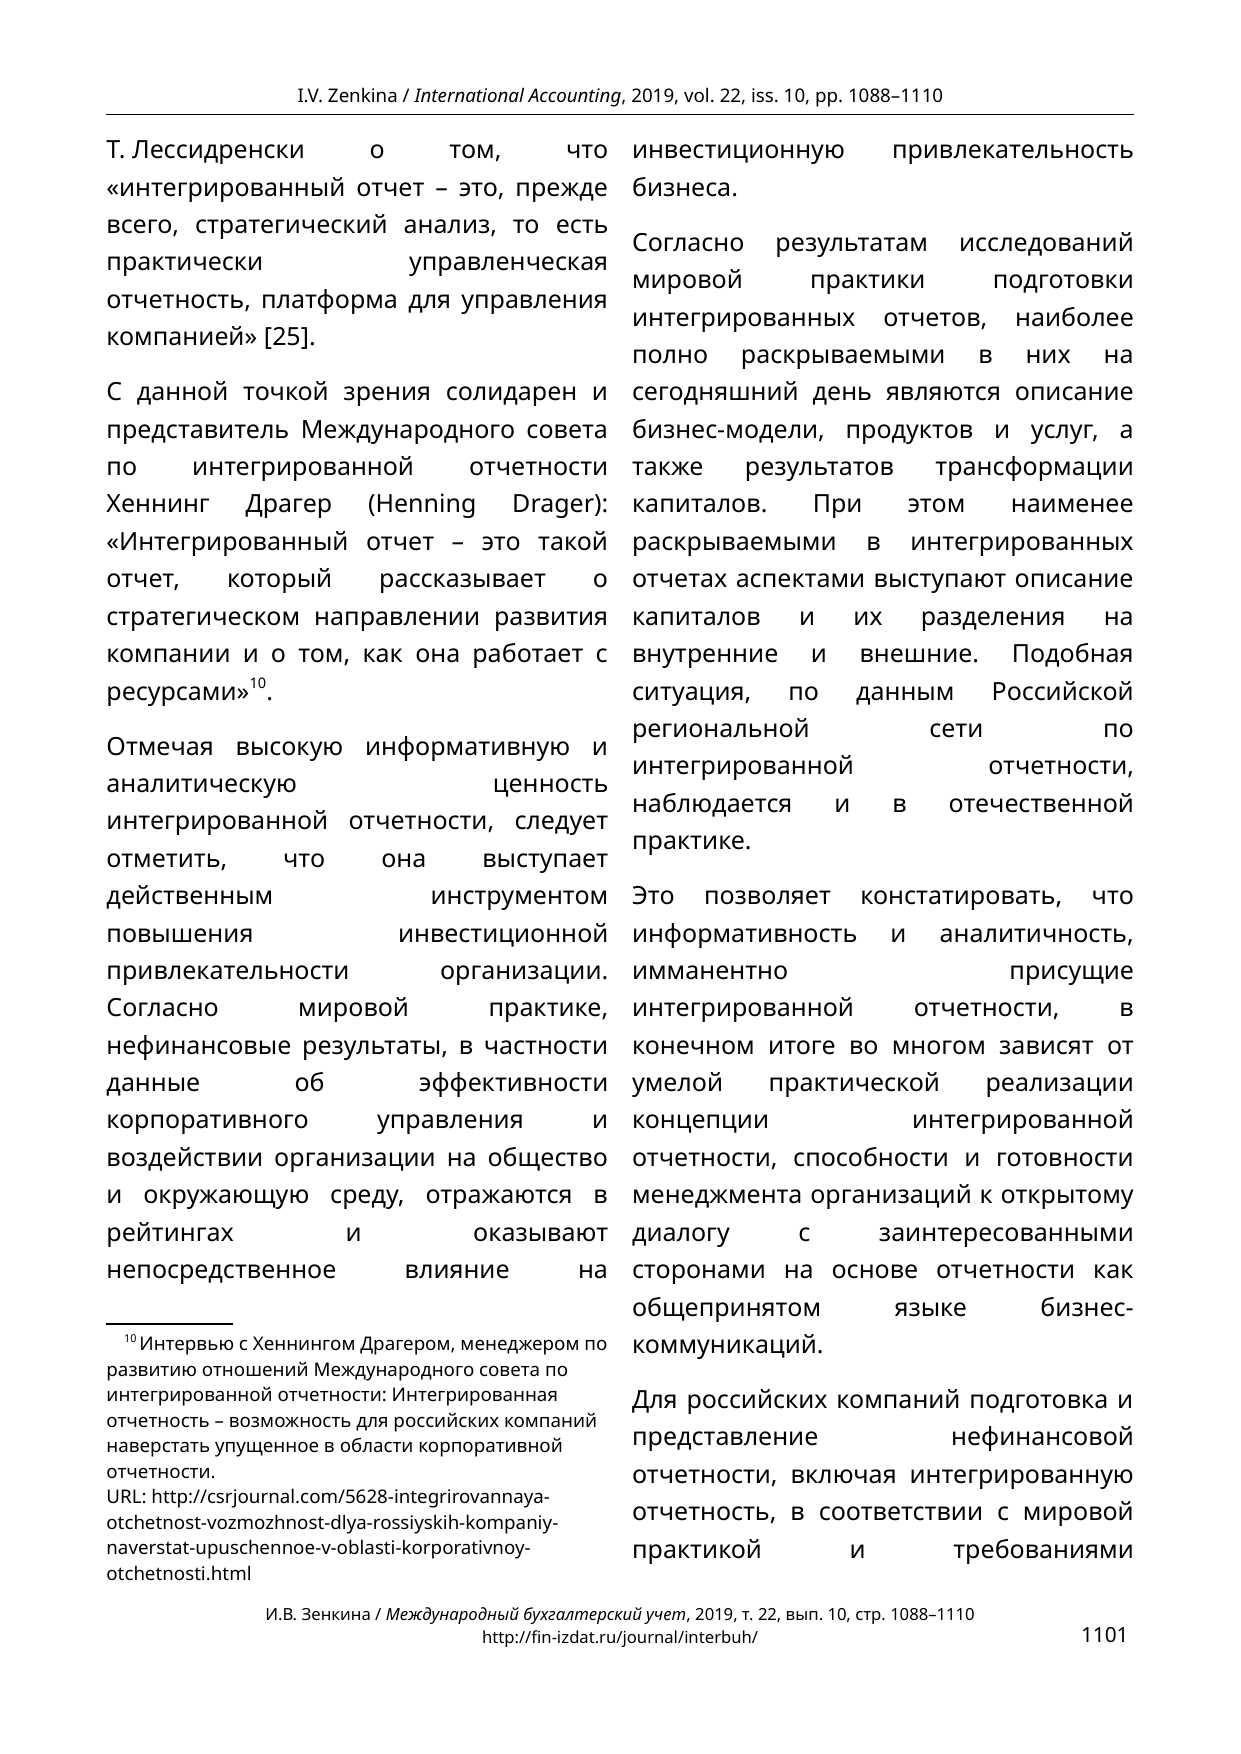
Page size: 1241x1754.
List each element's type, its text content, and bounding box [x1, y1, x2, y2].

text Интервью с Хеннингом Драгером, менеджером по развитию отношений Международного совета по интегрированной отчетности: Интегрированная отчетность – возможность для российских компаний наверстать упущенное в области корпоративной отчетности. URL: http://csrjournal.com/5628-integrirovannaya-otchetnost-vozmozhnost-dlya-rossiyskih-kompaniy-naverstat-upuschennoe-v-oblasti-korporativnoy-otchetnosti.html [106, 1330, 608, 1586]
text Т. Лессидренски о том, что «интегрированный отчет – это, прежде всего, стратегический анализ, то есть практически управленческая отчетность, платформа для управления компанией» [25]. [106, 132, 608, 353]
text Для российских компаний подготовка и представление нефинансовой отчетности, включая интегрированную отчетность, в соответствии с мировой практикой и требованиями [632, 1382, 1134, 1565]
text Согласно результатам исследований мировой практики подготовки интегрированных отчетов, наиболее полно раскрываемыми в них на сегодняшний день являются описание бизнес-модели, продуктов и услуг, а также результатов трансформации капиталов. При этом наименее раскрываемыми в интегрированных отчетах аспектами выступают описание капиталов и их разделения на внутренние и внешние. Подобная ситуация, по данным Российской региональной сети по интегрированной отчетности, наблюдается и в отечественной практике. [632, 224, 1134, 857]
text инвестиционную привлекательность бизнеса. [632, 132, 1134, 203]
text Это позволяет констатировать, что информативность и аналитичность, имманентно присущие интегрированной отчетности, в конечном итоге во многом зависят от умелой практической реализации концепции интегрированной отчетности, способности и готовности менеджмента организаций к открытому диалогу с заинтересованными сторонами на основе отчетности как общепринятом языке бизнес-коммуникаций. [632, 878, 1134, 1361]
text Отмечая высокую информативную и аналитическую ценность интегрированной отчетности, следует отметить, что она выступает действенным инструментом повышения инвестиционной привлекательности организации. Согласно мировой практике, нефинансовые результаты, в частности данные об эффективности корпоративного управления и воздействии организации на общество и окружающую среду, отражаются в рейтингах и оказывают непосредственное влияние на [106, 728, 608, 1286]
text С данной точкой зрения солидарен и представитель Международного совета по интегрированной отчетности Хеннинг Драгер (Henning Drager): «Интегрированный отчет – это такой отчет, который рассказывает о стратегическом направлении развития компании и о том, как она работает с ресурсами». [106, 374, 608, 707]
